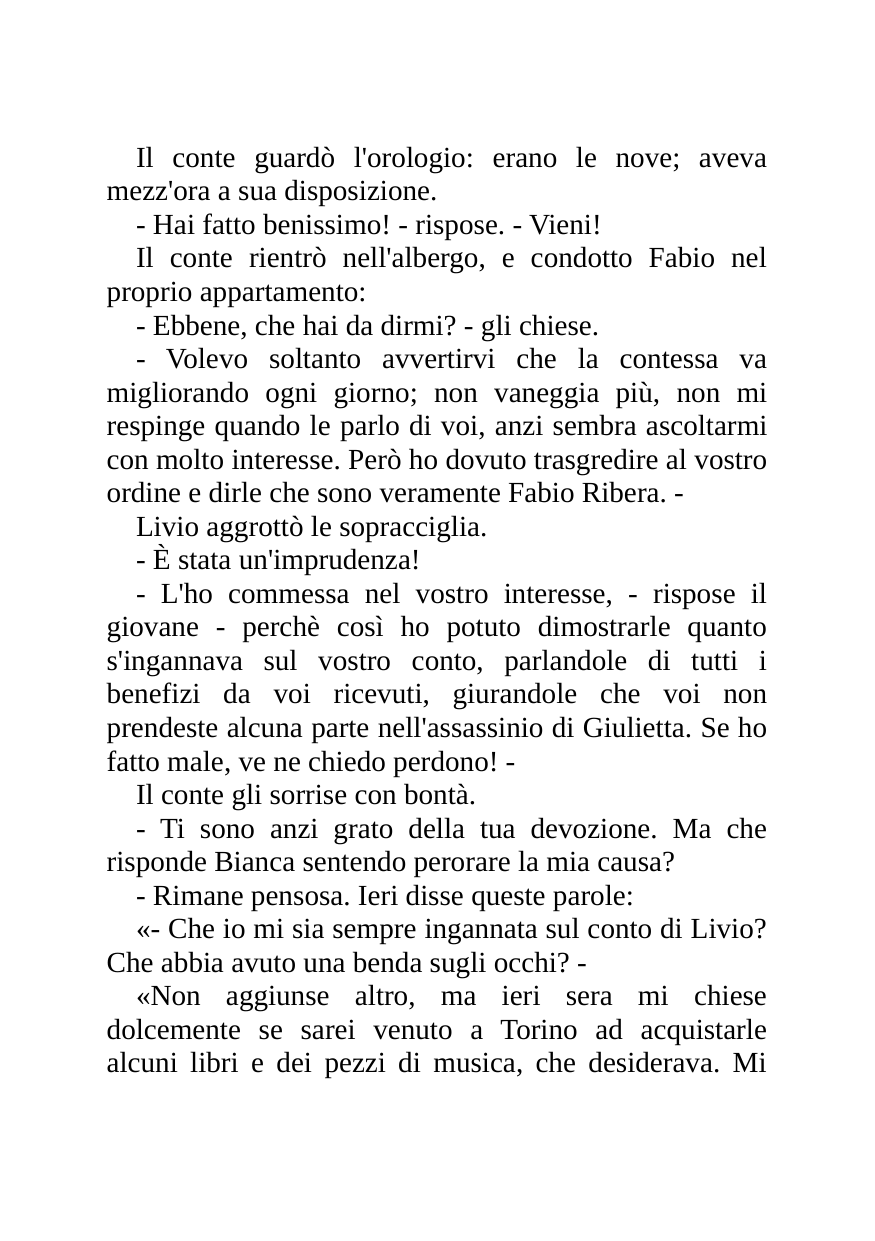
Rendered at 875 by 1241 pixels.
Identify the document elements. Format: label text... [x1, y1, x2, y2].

text Il conte guardò l'orologio: erano le nove; aveva mezz'ora a sua disposizione. [106, 140, 768, 207]
text - Hai fatto benissimo! - rispose. - Vieni! [106, 207, 768, 241]
text - È stata un'imprudenza! [106, 542, 768, 576]
text - Volevo soltanto avvertirvi che la contessa va migliorando ogni giorno; non vaneggia più, non mi respinge quando le parlo di voi, anzi sembra ascoltarmi con molto interesse. Però ho dovuto trasgredire al vostro ordine e dirle che sono veramente Fabio Ribera. - [106, 341, 768, 509]
text Livio aggrottò le sopracciglia. [106, 509, 768, 542]
text - Ti sono anzi grato della tua devozione. Ma che risponde Bianca sentendo perorare la mia causa? [106, 811, 768, 878]
text Il conte gli sorrise con bontà. [106, 777, 768, 811]
text - Rimane pensosa. Ieri disse queste parole: [106, 878, 768, 911]
text «Non aggiunse altro, ma ieri sera mi chiese dolcemente se sarei venuto a Torino ad acquistarle alcuni libri e dei pezzi di musica, che desiderava. Mi [106, 978, 768, 1079]
text - L'ho commessa nel vostro interesse, - rispose il giovane - perchè così ho potuto dimostrarle quanto s'ingannava sul vostro conto, parlandole di tutti i benefizi da voi ricevuti, giurandole che voi non prendeste alcuna parte nell'assassinio di Giulietta. Se ho fatto male, ve ne chiedo perdono! - [106, 576, 768, 777]
text - Ebbene, che hai da dirmi? - gli chiese. [106, 308, 768, 341]
text «- Che io mi sia sempre ingannata sul conto di Livio? Che abbia avuto una benda sugli occhi? - [106, 911, 768, 978]
text Il conte rientrò nell'albergo, e condotto Fabio nel proprio appartamento: [106, 241, 768, 308]
